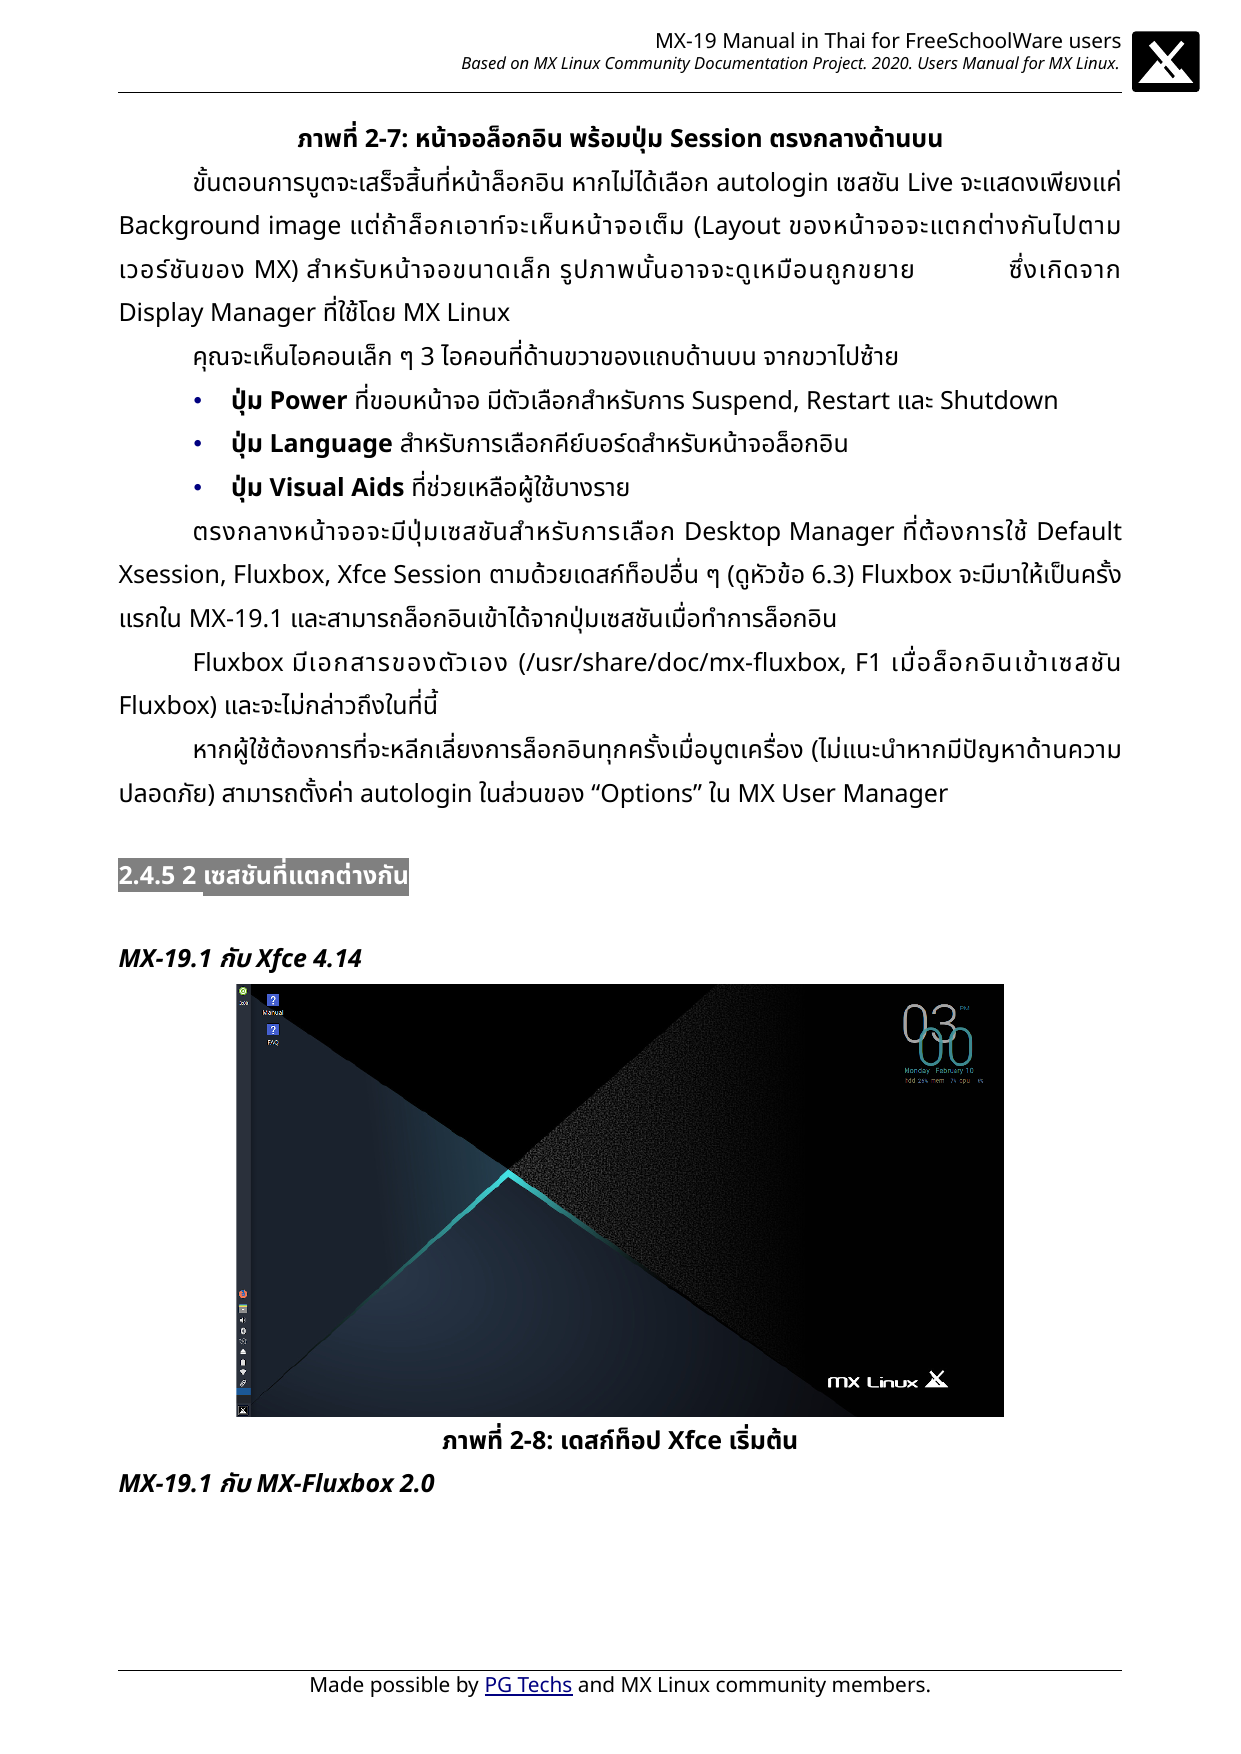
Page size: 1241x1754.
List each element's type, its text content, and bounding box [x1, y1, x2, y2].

text MX-19.1 กับ Xfce 4.14 [118, 941, 1122, 979]
text Fluxbox มีเอกสารของตัวเอง (/usr/share/doc/mx-fluxbox, F1 เมื่อล็อกอินเข้าเซสชัน Fluxbox) และจะไม่กล่าวถึงในที่นี้ [118, 644, 1122, 726]
text MX-19.1 กับ MX-Fluxbox 2.0 [118, 1466, 1122, 1504]
text ภาพที่ 2-7: หน้าจอล็อกอิน พร้อมปุ่ม Session ตรงกลางด้านบน [118, 121, 1122, 158]
text คุณจะเห็นไอคอนเล็ก ๆ 3 ไอคอนที่ด้านขวาของแถบด้านบน จากขวาไปซ้าย [118, 339, 1122, 377]
text ภาพที่ 2-8: เดสก์ท็อป Xfce เริ่มต้น [118, 1417, 1122, 1460]
text 2.4.5 2 เซสชันที่แตกต่างกัน [118, 858, 1122, 896]
text หากผู้ใช้ต้องการที่จะหลีกเลี่ยงการล็อกอินทุกครั้งเมื่อบูตเครื่อง (ไม่แนะนำหากมีปัญหาด้านความปลอดภัย) สามารถตั้งค่า autologin ในส่วนของ “Options” ใน MX User Manager [118, 732, 1122, 813]
text ขั้นตอนการบูตจะเสร็จสิ้นที่หน้าล็อกอิน หากไม่ได้เลือก autologin เซสชัน Live จะแสดงเพียงแค่ Background image แต่ถ้าล็อกเอาท์จะเห็นหน้าจอเต็ม (Layout ของหน้าจอจะแตกต่างกันไปตามเวอร์ชันของ MX) สำหรับหน้าจอขนาดเล็ก รูปภาพนั้นอาจจะดูเหมือนถูกขยาย ซึ่งเกิดจาก Display Manager ที่ใช้โดย MX Linux [118, 164, 1122, 333]
list ปุ่ม Visual Aids ที่ช่วยเหลือผู้ใช้บางราย [193, 470, 1122, 508]
picture [236, 984, 1004, 1417]
list ปุ่ม Power ที่ขอบหน้าจอ มีตัวเลือกสำหรับการ Suspend, Restart และ Shutdown [193, 382, 1122, 420]
text ตรงกลางหน้าจอจะมีปุ่มเซสชันสำหรับการเลือก Desktop Manager ที่ต้องการใช้ Default Xsession, Fluxbox, Xfce Session ตามด้วยเดสก์ท็อปอื่น ๆ (ดูหัวข้อ 6.3) Fluxbox จะมีมาให้เป็นครั้งแรกใน MX-19.1 และสามารถล็อกอินเข้าได้จากปุ่มเซสชันเมื่อทำการล็อกอิน [118, 513, 1122, 639]
list ปุ่ม Language สำหรับการเลือกคีย์บอร์ดสำหรับหน้าจอล็อกอิน [193, 426, 1122, 464]
